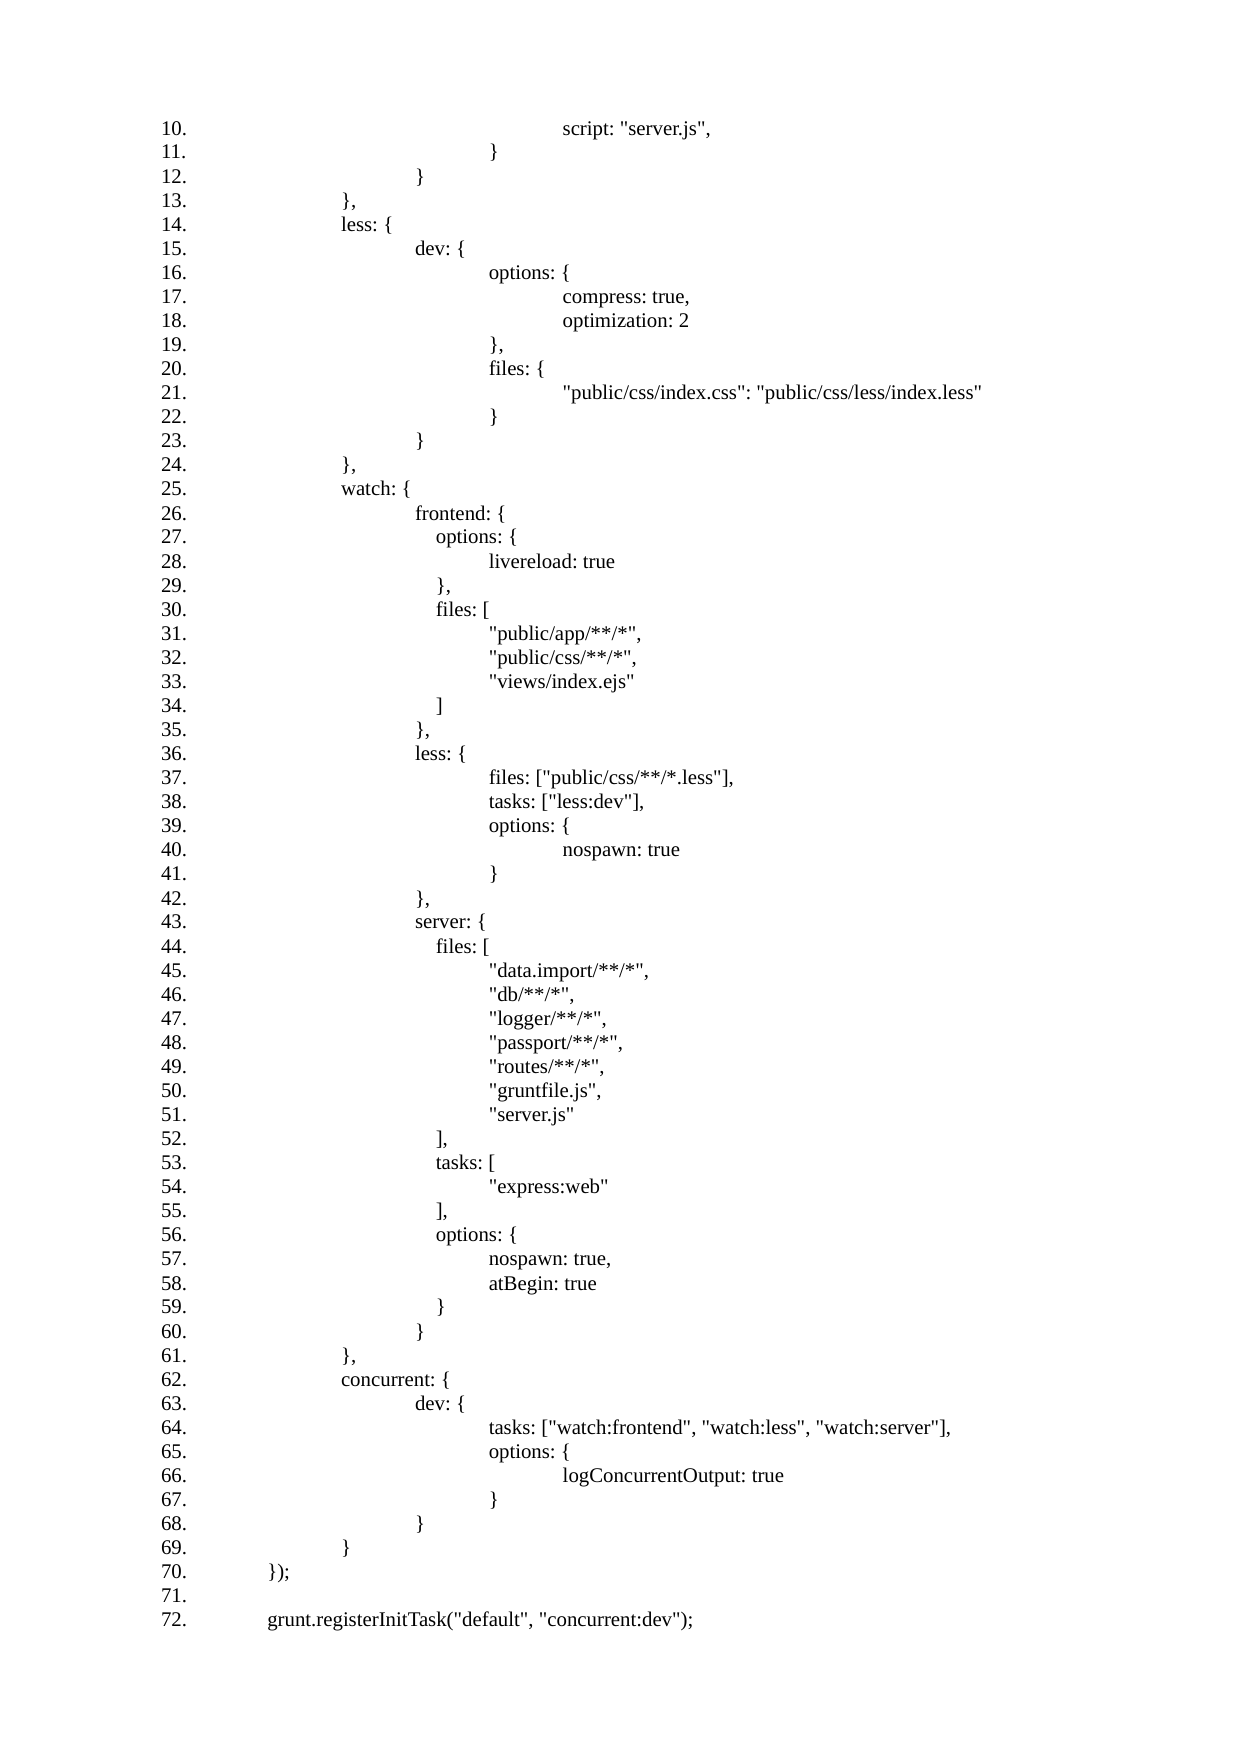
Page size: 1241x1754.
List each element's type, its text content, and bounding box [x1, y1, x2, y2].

list "server.js" [156, 1105, 1122, 1126]
list "passport/**/*", [156, 1032, 1122, 1053]
list "public/css/**/*", [156, 647, 1122, 668]
list ] [156, 696, 1122, 717]
list }, [156, 455, 1122, 476]
list livereload: true [156, 551, 1122, 572]
list } [156, 407, 1122, 428]
list dev: { [156, 1393, 1122, 1414]
list script: "server.js", [156, 118, 1122, 139]
list tasks: [ [156, 1153, 1122, 1174]
list "express:web" [156, 1177, 1122, 1198]
list } [156, 1514, 1122, 1535]
list "public/app/**/*", [156, 623, 1122, 644]
list options: { [156, 1442, 1122, 1463]
list }, [156, 190, 1122, 211]
list "gruntfile.js", [156, 1081, 1122, 1102]
list tasks: ["watch:frontend", "watch:less", "watch:server"], [156, 1417, 1122, 1438]
list nospawn: true, [156, 1249, 1122, 1270]
list less: { [156, 214, 1122, 235]
list server: { [156, 912, 1122, 933]
list } [156, 864, 1122, 885]
list "public/css/index.css": "public/css/less/index.less" [156, 383, 1122, 404]
list }, [156, 335, 1122, 356]
list }, [156, 888, 1122, 909]
list } [156, 1490, 1122, 1511]
list dev: { [156, 238, 1122, 259]
list files: [ [156, 936, 1122, 957]
list }, [156, 575, 1122, 596]
list concurrent: { [156, 1369, 1122, 1390]
list "routes/**/*", [156, 1057, 1122, 1078]
list } [156, 1321, 1122, 1342]
list options: { [156, 527, 1122, 548]
list less: { [156, 744, 1122, 765]
list options: { [156, 262, 1122, 283]
list }, [156, 1345, 1122, 1366]
list }); [156, 1562, 1122, 1583]
list atBegin: true [156, 1273, 1122, 1294]
list "db/**/*", [156, 984, 1122, 1005]
list "data.import/**/*", [156, 960, 1122, 981]
list files: ["public/css/**/*.less"], [156, 768, 1122, 789]
list ], [156, 1129, 1122, 1150]
list } [156, 1538, 1122, 1559]
list optimization: 2 [156, 311, 1122, 332]
list grunt.registerInitTask("default", "concurrent:dev"); [156, 1610, 1122, 1631]
list } [156, 142, 1122, 163]
list tasks: ["less:dev"], [156, 792, 1122, 813]
list options: { [156, 1225, 1122, 1246]
list } [156, 1297, 1122, 1318]
list "logger/**/*", [156, 1008, 1122, 1029]
list } [156, 166, 1122, 187]
list files: [ [156, 599, 1122, 620]
list "views/index.ejs" [156, 672, 1122, 693]
list options: { [156, 816, 1122, 837]
list }, [156, 720, 1122, 741]
list nospawn: true [156, 840, 1122, 861]
list watch: { [156, 479, 1122, 500]
list frontend: { [156, 503, 1122, 524]
list } [156, 431, 1122, 452]
list files: { [156, 359, 1122, 380]
list compress: true, [156, 287, 1122, 308]
list ], [156, 1201, 1122, 1222]
list logConcurrentOutput: true [156, 1466, 1122, 1487]
